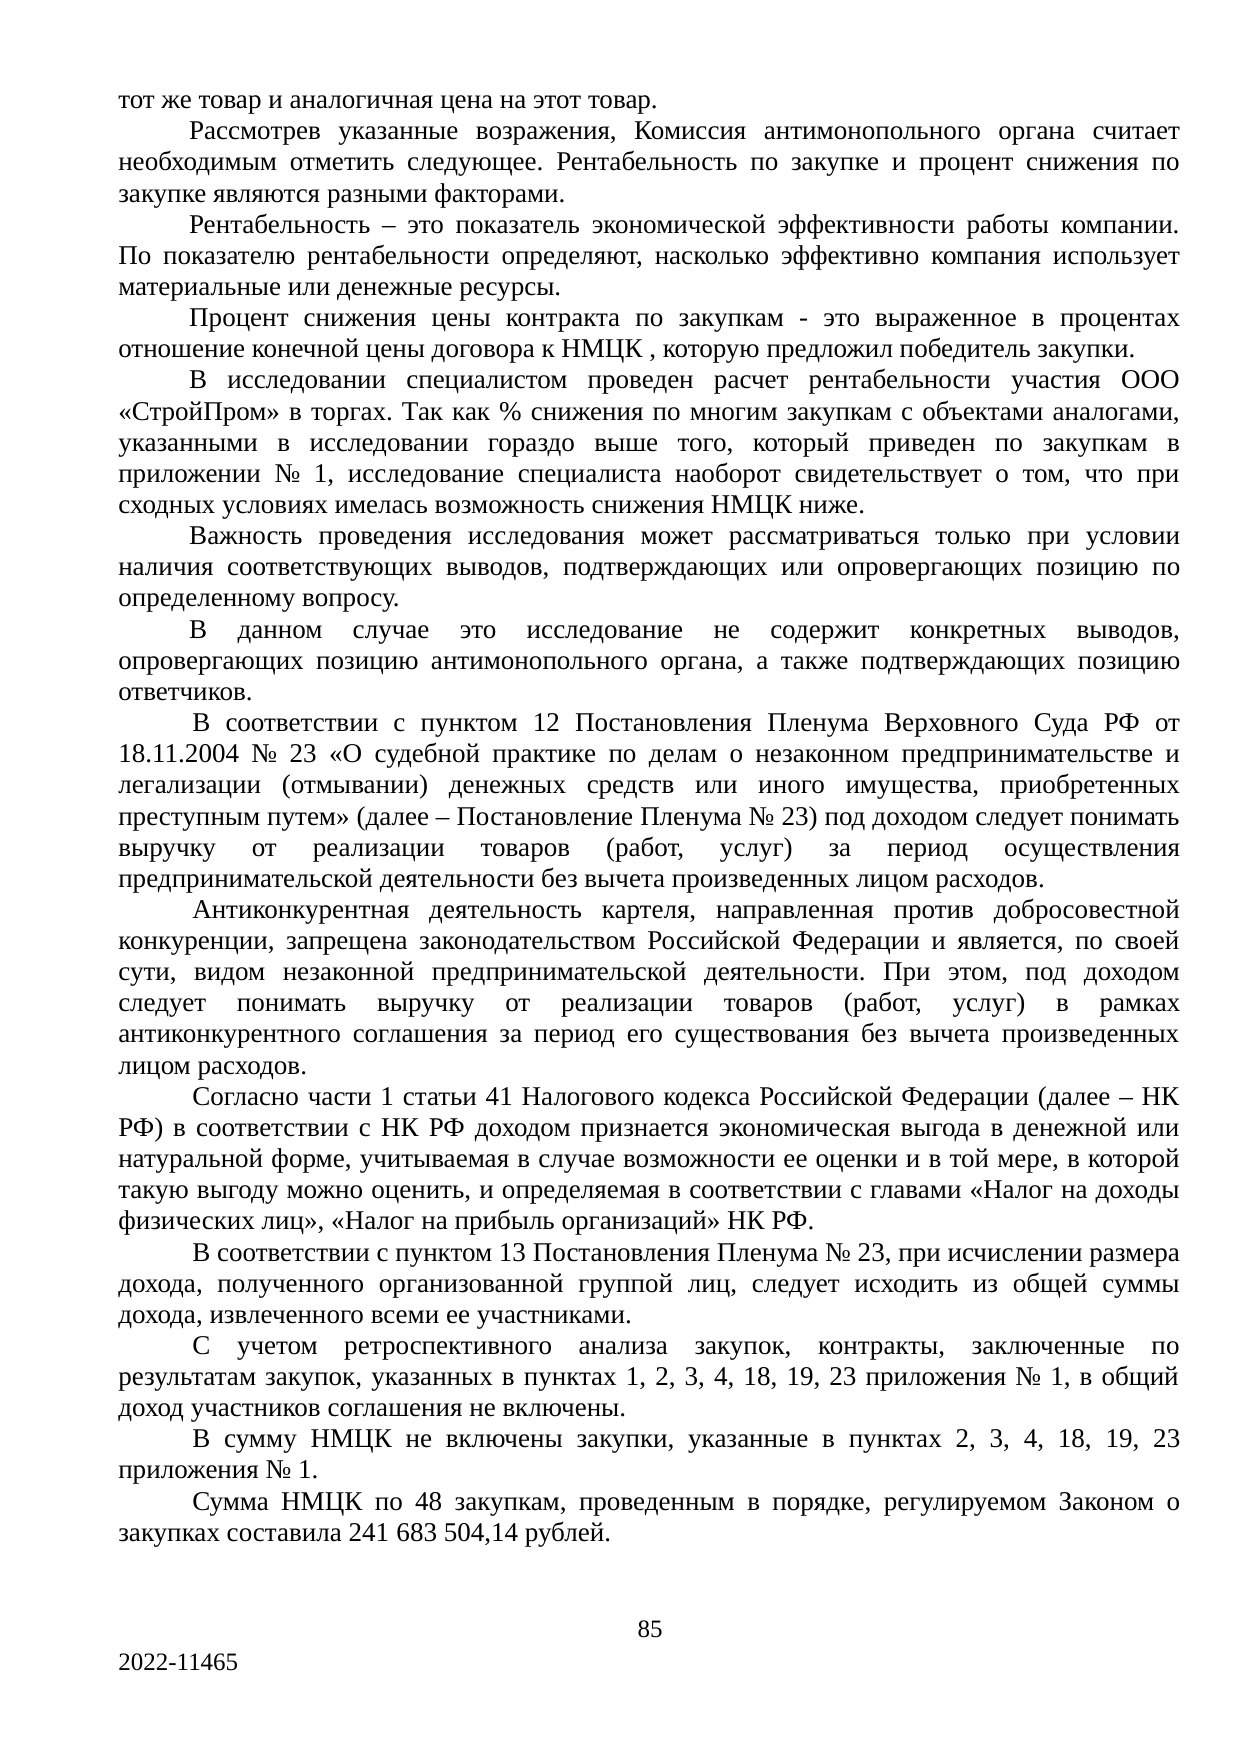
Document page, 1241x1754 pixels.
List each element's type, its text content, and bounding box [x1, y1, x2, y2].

text В исследовании специалистом проведен расчет рентабельности участия ООО «СтройПром» в торгах. Так как % снижения по многим закупкам с объектами аналогами, указанными в исследовании гораздо выше того, который приведен по закупкам в приложении № 1, исследование специалиста наоборот свидетельствует о том, что при сходных условиях имелась возможность снижения НМЦК ниже. [118, 363, 1181, 519]
text Сумма НМЦК по 48 закупкам, проведенным в порядке, регулируемом Законом о закупках составила 241 683 504,14 рублей. [118, 1485, 1181, 1547]
text Процент снижения цены контракта по закупкам - это выраженное в процентах отношение конечной цены договора к НМЦК , которую предложил победитель закупки. [118, 301, 1181, 363]
text Антиконкурентная деятельность картеля, направленная против добросовестной конкуренции, запрещена законодательством Российской Федерации и является, по своей сути, видом незаконной предпринимательской деятельности. При этом, под доходом следует понимать выручку от реализации товаров (работ, услуг) в рамках антиконкурентного соглашения за период его существования без вычета произведенных лицом расходов. [118, 893, 1181, 1080]
text В сумму НМЦК не включены закупки, указанные в пунктах 2, 3, 4, 18, 19, 23 приложения № 1. [118, 1422, 1181, 1485]
text В соответствии с пунктом 13 Постановления Пленума № 23, при исчислении размера дохода, полученного организованной группой лиц, следует исходить из общей суммы дохода, извлеченного всеми ее участниками. [118, 1236, 1181, 1329]
text Согласно части 1 статьи 41 Налогового кодекса Российской Федерации (далее – НК РФ) в соответствии с НК РФ доходом признается экономическая выгода в денежной или натуральной форме, учитываемая в случае возможности ее оценки и в той мере, в которой такую выгоду можно оценить, и определяемая в соответствии с главами «Налог на доходы физических лиц», «Налог на прибыль организаций» НК РФ. [118, 1080, 1181, 1236]
text Важность проведения исследования может рассматриваться только при условии наличия соответствующих выводов, подтверждающих или опровергающих позицию по определенному вопросу. [118, 519, 1181, 613]
text тот же товар и аналогичная цена на этот товар. [118, 83, 1181, 114]
text В данном случае это исследование не содержит конкретных выводов, опровергающих позицию антимонопольного органа, а также подтверждающих позицию ответчиков. [118, 613, 1181, 706]
text Рассмотрев указанные возражения, Комиссия антимонопольного органа считает необходимым отметить следующее. Рентабельность по закупке и процент снижения по закупке являются разными факторами. [118, 114, 1181, 208]
text Рентабельность – это показатель экономической эффективности работы компании. По показателю рентабельности определяют, насколько эффективно компания использует материальные или денежные ресурсы. [118, 208, 1181, 301]
text С учетом ретроспективного анализа закупок, контракты, заключенные по результатам закупок, указанных в пунктах 1, 2, 3, 4, 18, 19, 23 приложения № 1, в общий доход участников соглашения не включены. [118, 1329, 1181, 1422]
text В соответствии с пунктом 12 Постановления Пленума Верховного Суда РФ от 18.11.2004 № 23 «О судебной практике по делам о незаконном предпринимательстве и легализации (отмывании) денежных средств или иного имущества, приобретенных преступным путем» (далее – Постановление Пленума № 23) под доходом следует понимать выручку от реализации товаров (работ, услуг) за период осуществления предпринимательской деятельности без вычета произведенных лицом расходов. [118, 706, 1181, 893]
